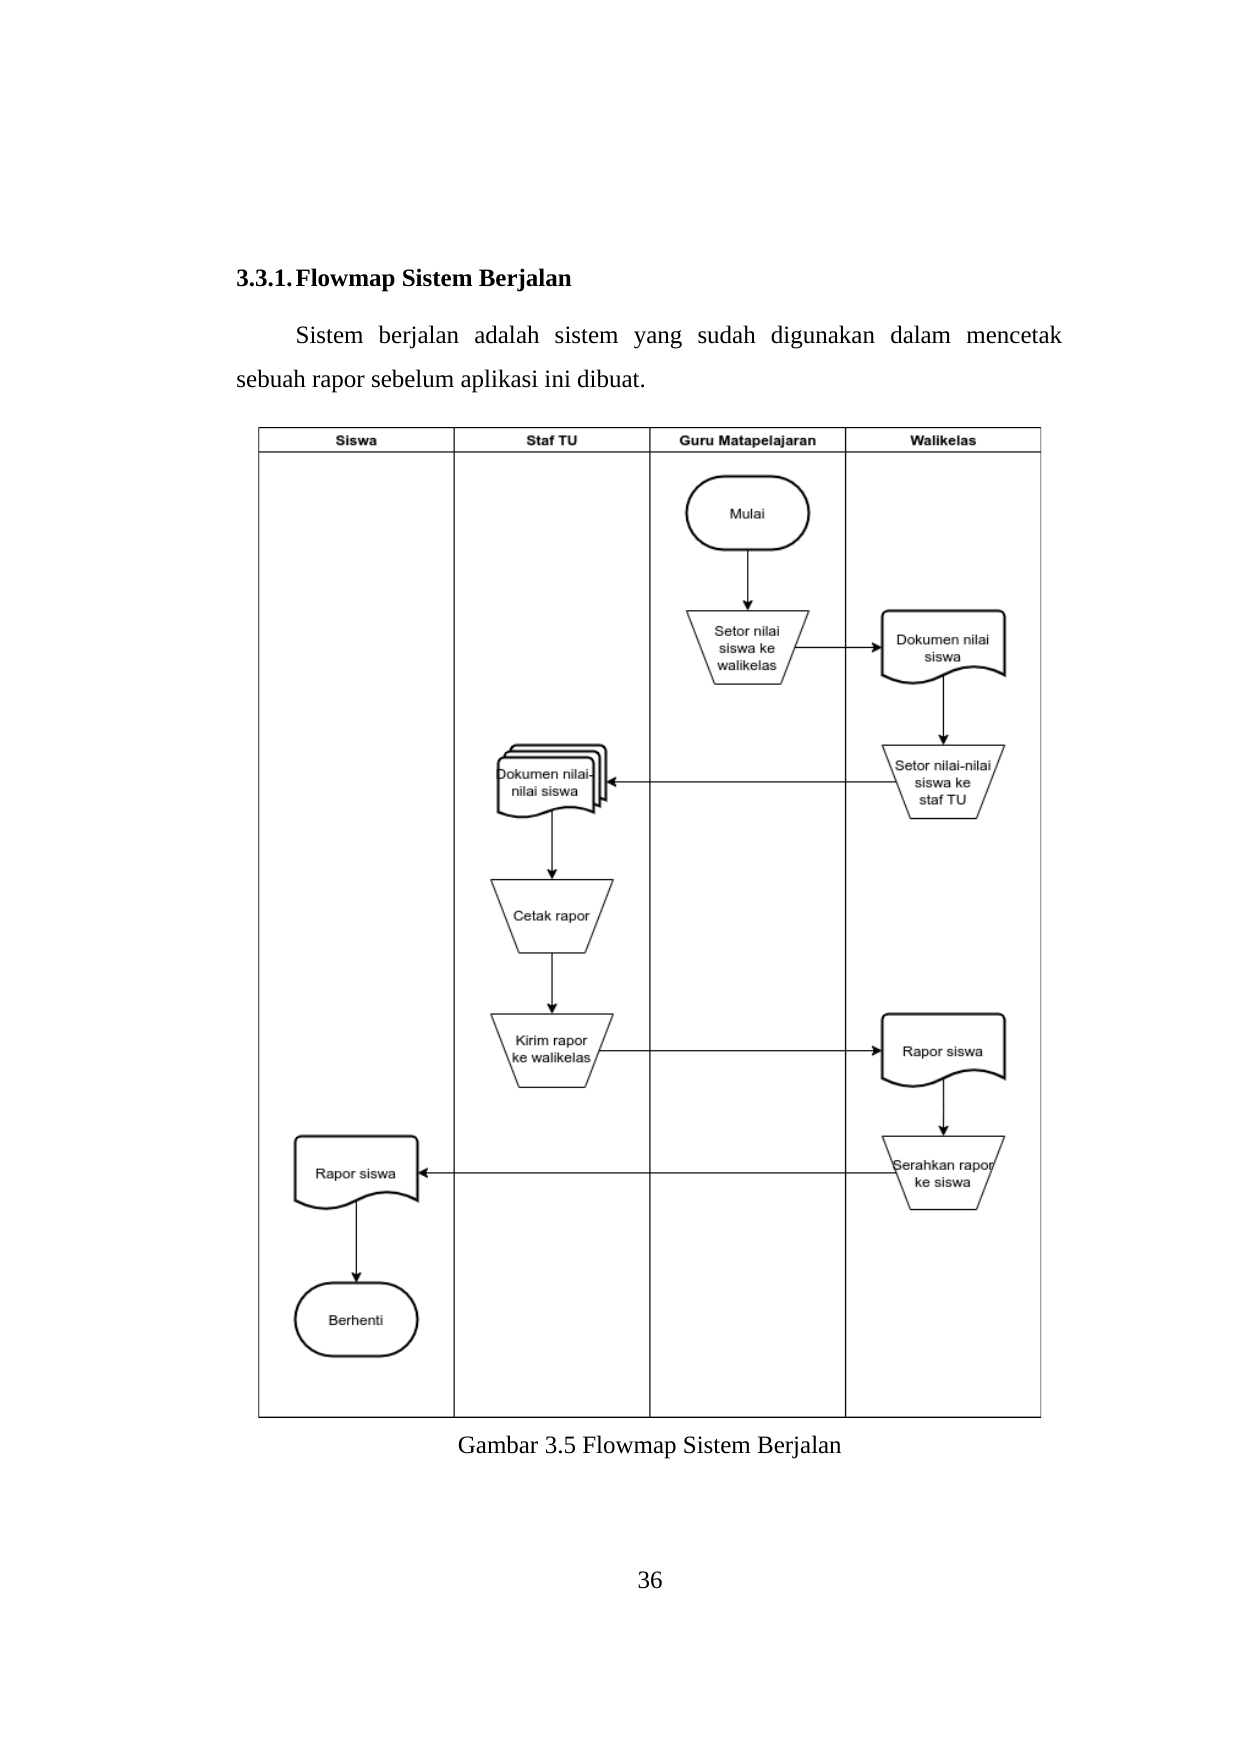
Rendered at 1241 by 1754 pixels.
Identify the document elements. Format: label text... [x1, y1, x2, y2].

text Gambar 3.5 Flowmap Sistem Berjalan [258, 1418, 1041, 1462]
text Sistem berjalan adalah sistem yang sudah digunakan dalam mencetak sebuah rapor sebelum aplikasi ini dibuat. [236, 308, 1063, 396]
picture [258, 427, 1042, 1418]
subtitle Flowmap Sistem Berjalan [236, 251, 1063, 295]
